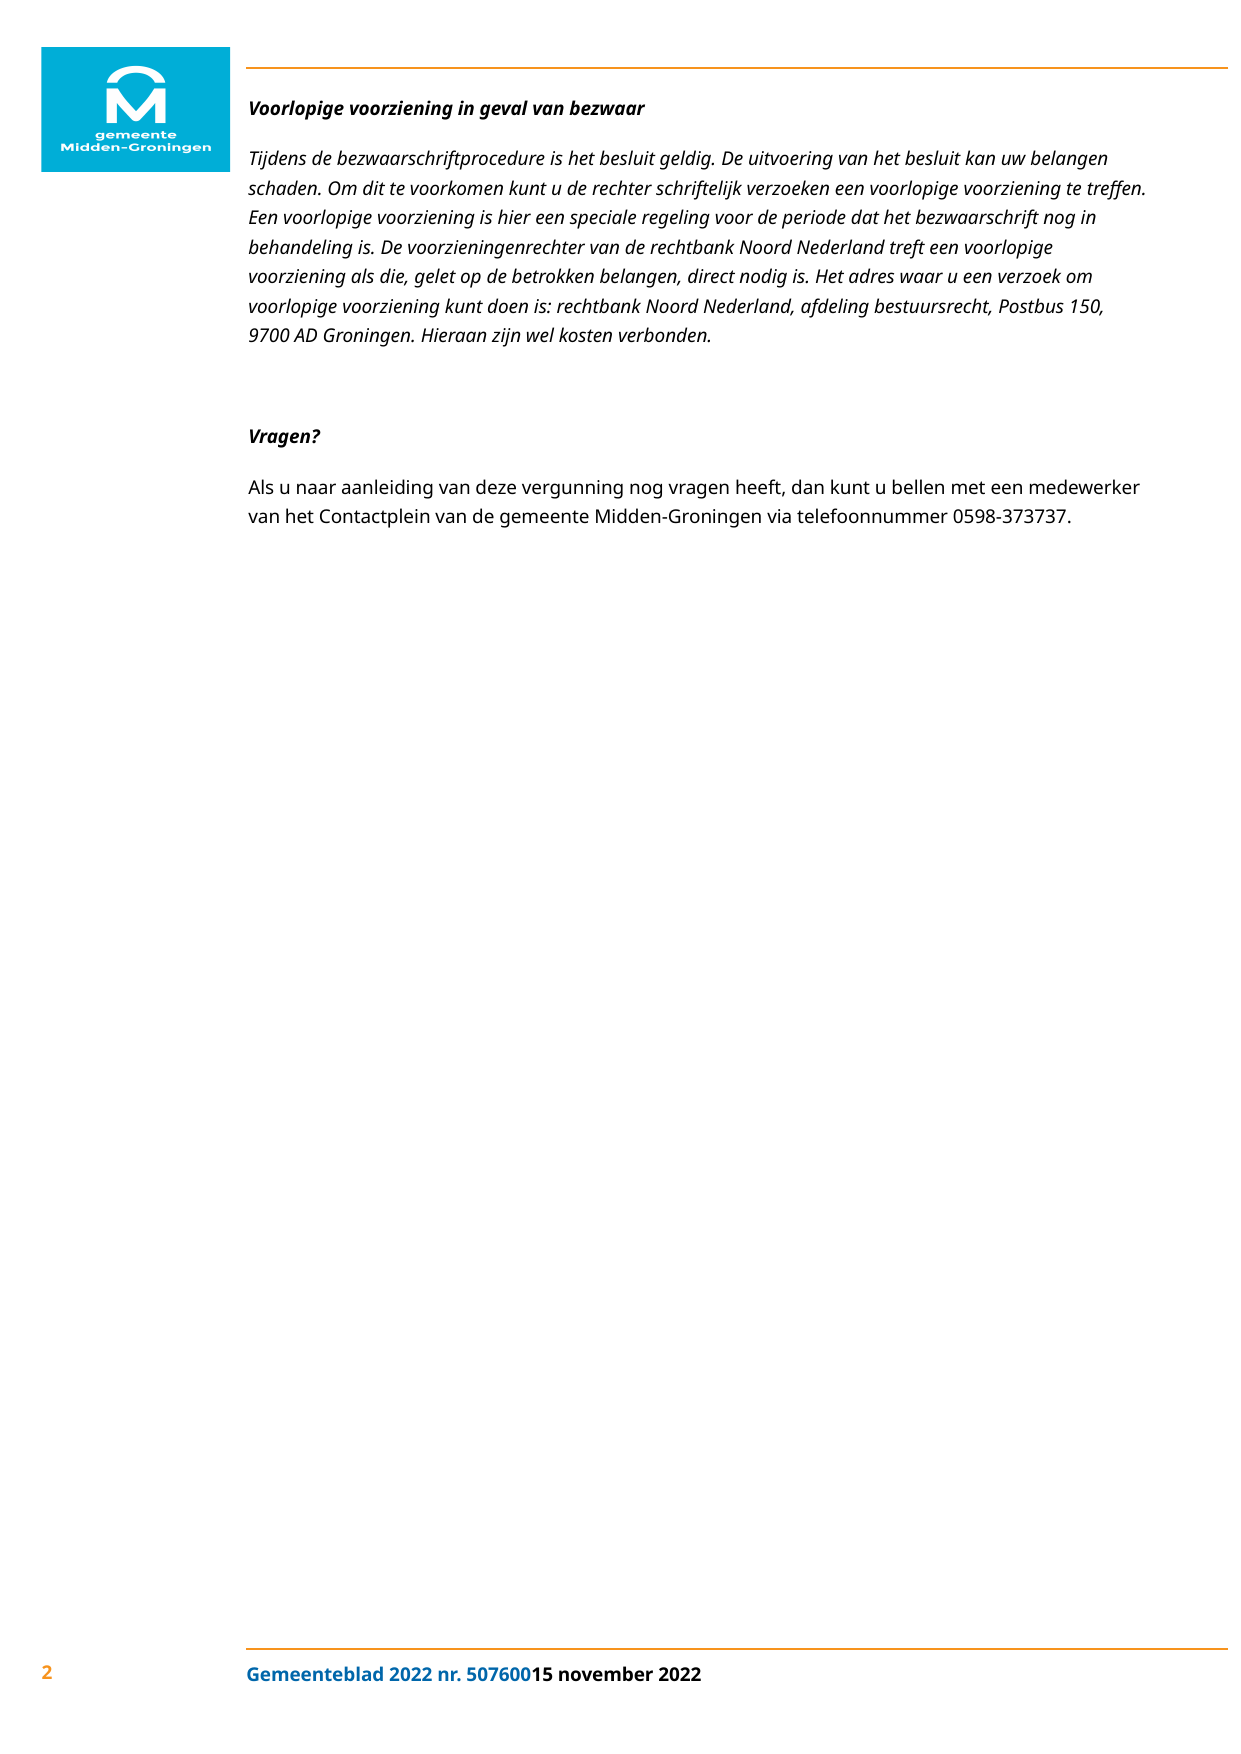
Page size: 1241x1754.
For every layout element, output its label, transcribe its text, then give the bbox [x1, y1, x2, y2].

text Als u naar aanleiding van deze vergunning nog vragen heeft, dan kunt u bellen met een medewerker van het Contactplein van de gemeente Midden-Groningen via telefoonnummer 0598-373737. [248, 474, 1152, 529]
picture [184, 146, 190, 153]
text Voorlopige voorziening in geval van bezwaar [248, 95, 1152, 121]
picture [107, 89, 165, 122]
text Tijdens de bezwaarschriftprocedure is het besluit geldig. De uitvoering van het besluit kan uw belangen schaden. Om dit te voorkomen kunt u de rechter schriftelijk verzoeken een voorlopige voorziening te treffen. Een voorlopige voorziening is hier een speciale regeling voor de periode dat het bezwaarschrift nog in behandeling is. De voorzieningenrechter van de rechtbank Noord Nederland treft een voorlopige voorziening als die, gelet op de betrokken belangen, direct nodig is. Het adres waar u een verzoek om voorlopige voorziening kunt doen is: rechtbank Noord Nederland, afdeling bestuursrecht, Postbus 150, 9700 AD Groningen. Hieraan zijn wel kosten verbonden. [248, 145, 1152, 348]
picture [108, 66, 164, 82]
text Vragen? [248, 423, 1152, 449]
